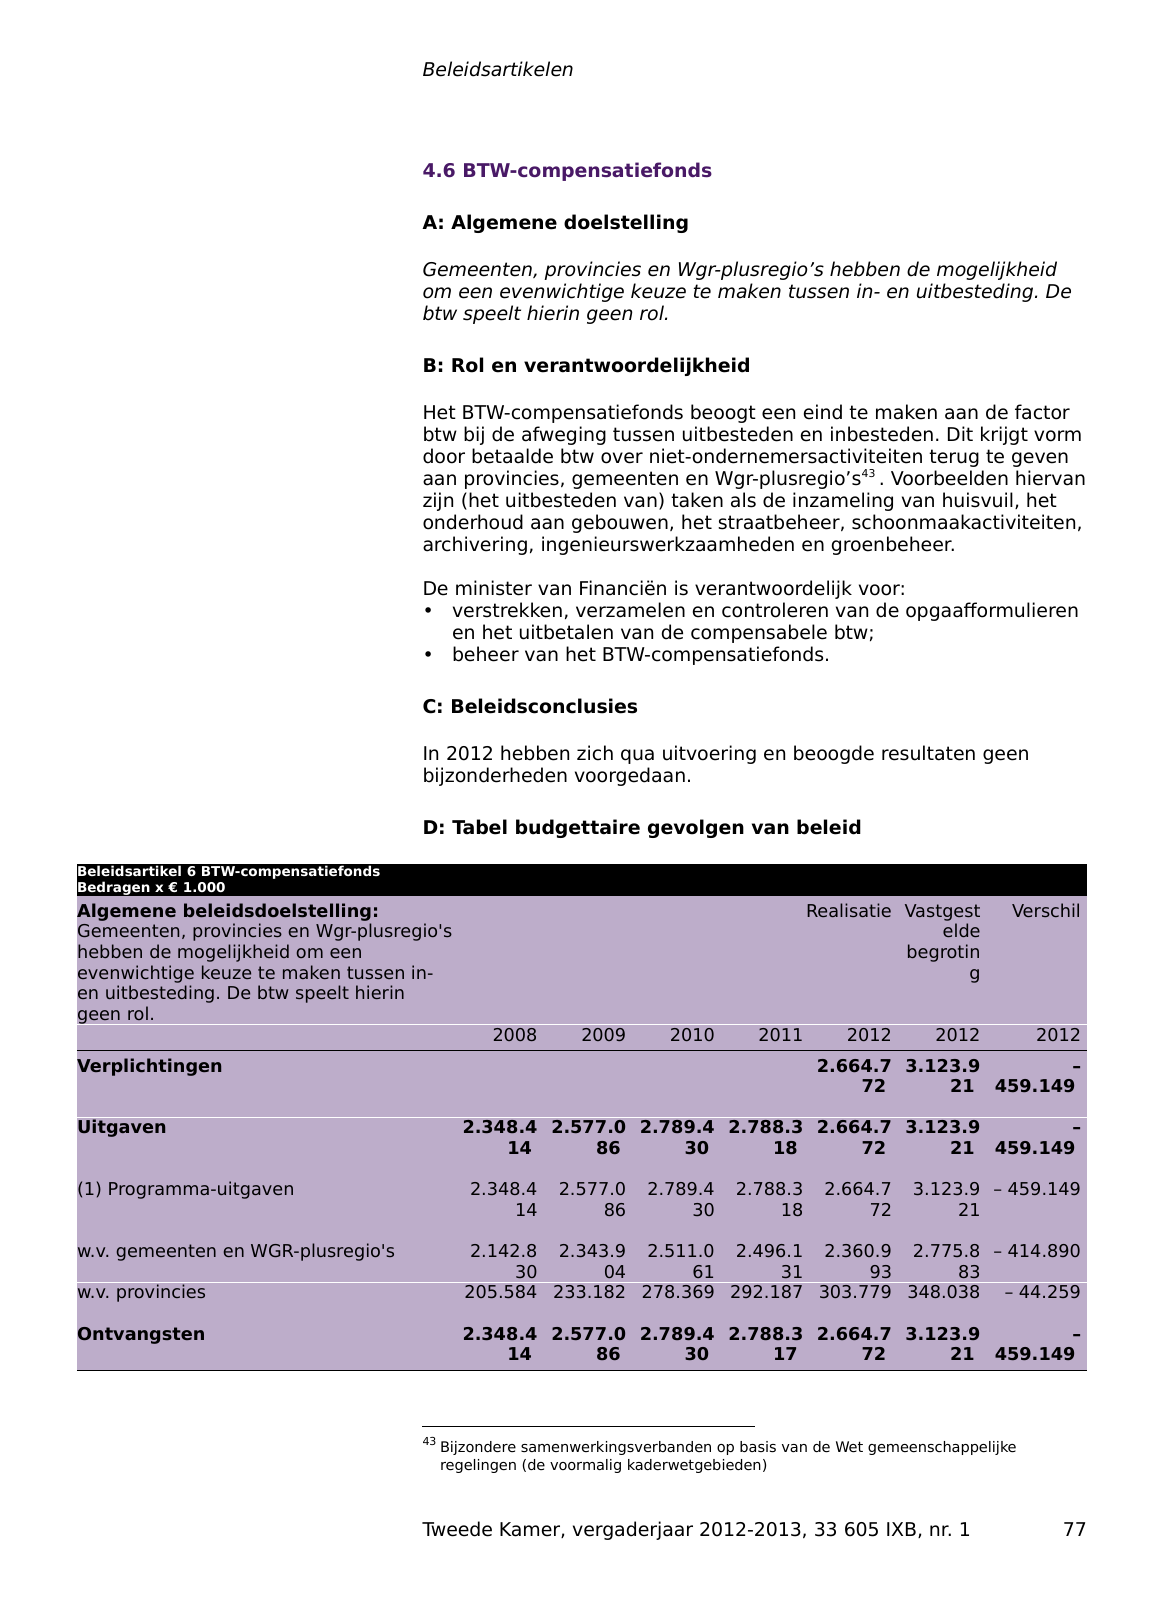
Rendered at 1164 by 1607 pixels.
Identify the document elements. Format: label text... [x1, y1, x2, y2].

table_cell [809, 1159, 898, 1179]
table_cell Algemene beleidsdoelstelling: Gemeenten, provincies en Wgr-plusregio's hebben de mogelijkheid om een evenwichtige keuze te maken tussen in- en uitbesteding. De btw speelt hierin geen rol. [77, 896, 455, 1024]
table_cell [898, 1221, 986, 1241]
table_cell 2009 [543, 1025, 632, 1050]
table_cell 2.789.430 [632, 1324, 720, 1370]
text Bijzondere samenwerkingsverbanden op basis van de Wet gemeenschappelijke regelingen (de voormalig kaderwetgebieden) [422, 1435, 1087, 1474]
table_cell Uitgaven [77, 1118, 455, 1159]
table_cell 2.788.317 [720, 1324, 809, 1370]
table_cell Realisatie [455, 896, 898, 1024]
table_cell – 414.890 [986, 1241, 1087, 1282]
table_cell 2.577.086 [543, 1179, 632, 1221]
table_cell 278.369 [632, 1283, 720, 1303]
table_cell [720, 1159, 809, 1179]
table_cell Verschil [986, 896, 1087, 1024]
table_cell – 44.259 [986, 1283, 1087, 1303]
table_cell 2.142.830 [455, 1241, 543, 1282]
table_cell [632, 1159, 720, 1179]
table_cell 2010 [632, 1025, 720, 1050]
table_cell [543, 1303, 632, 1324]
table_cell 2.577.086 [543, 1118, 632, 1159]
table_cell 2.775.883 [898, 1241, 986, 1282]
table_cell [986, 1303, 1087, 1324]
text Het BTW-compensatiefonds beoogt een eind te maken aan de factor btw bij de afweging tussen uitbesteden en inbesteden. Dit krijgt vorm door betaalde btw over niet-ondernemersactiviteiten terug te geven aan provincies, gemeenten en Wgr-plusregio’s. Voorbeelden hiervan zijn (het uitbesteden van) taken als de inzameling van huisvuil, het onderhoud aan gebouwen, het straatbeheer, schoonmaakactiviteiten, archivering, ingenieurswerkzaamheden en groenbeheer. [422, 402, 1087, 556]
table_cell 2.664.772 [809, 1324, 898, 1370]
table_cell 2.348.414 [455, 1324, 543, 1370]
table_cell 233.182 [543, 1283, 632, 1303]
text De minister van Financiën is verantwoordelijk voor: [422, 578, 1087, 600]
table_cell 2.343.904 [543, 1241, 632, 1282]
table_cell [632, 1221, 720, 1241]
table_cell 2.577.086 [543, 1324, 632, 1370]
table_cell [632, 1097, 720, 1117]
table_cell – 459.149 [986, 1324, 1087, 1370]
table_cell [632, 1303, 720, 1324]
table_cell [543, 1097, 632, 1117]
table_cell [77, 1025, 455, 1050]
table_cell w.v. gemeenten en WGR-plusregio's [77, 1241, 455, 1282]
table_cell – 459.149 [986, 1051, 1087, 1097]
text • beheer van het BTW-compensatiefonds. [422, 644, 1087, 666]
table_cell 292.187 [720, 1283, 809, 1303]
table_cell [720, 1097, 809, 1117]
table_cell 2.664.772 [809, 1179, 898, 1221]
table_cell 3.123.921 [898, 1051, 986, 1097]
subtitle D: Tabel budgettaire gevolgen van beleid [422, 817, 1087, 839]
table_cell – 459.149 [986, 1118, 1087, 1159]
table_cell Ontvangsten [77, 1324, 455, 1370]
table_cell 2012 [986, 1025, 1087, 1050]
table_cell 2.360.993 [809, 1241, 898, 1282]
table_cell 2.348.414 [455, 1118, 543, 1159]
table_cell 3.123.921 [898, 1118, 986, 1159]
table_cell 2.788.318 [720, 1118, 809, 1159]
table_cell 2.348.414 [455, 1179, 543, 1221]
text In 2012 hebben zich qua uitvoering en beoogde resultaten geen bijzonderheden voorgedaan. [422, 743, 1087, 787]
table_cell (1) Programma-uitgaven [77, 1179, 455, 1221]
table_cell [77, 1221, 455, 1241]
text Gemeenten, provincies en Wgr-plusregio’s hebben de mogelijkheid om een evenwichtige keuze te maken tussen in- en uitbesteding. De btw speelt hierin geen rol. [422, 259, 1087, 325]
table_cell [720, 1303, 809, 1324]
table_cell [455, 1051, 543, 1097]
table_cell [986, 1097, 1087, 1117]
table_cell [455, 1221, 543, 1241]
table_cell [720, 1051, 809, 1097]
table_cell 2.496.131 [720, 1241, 809, 1282]
table_cell 348.038 [898, 1283, 986, 1303]
table_cell 303.779 [809, 1283, 898, 1303]
subtitle B: Rol en verantwoordelijkheid [422, 355, 1087, 377]
table_cell [809, 1097, 898, 1117]
table_cell 3.123.921 [898, 1324, 986, 1370]
table_cell [455, 1159, 543, 1179]
table_cell 3.123.921 [898, 1179, 986, 1221]
table_cell [77, 1159, 455, 1179]
subtitle C: Beleidsconclusies [422, 696, 1087, 718]
table_cell [720, 1221, 809, 1241]
table_cell [809, 1303, 898, 1324]
table_cell [543, 1051, 632, 1097]
table_cell [543, 1159, 632, 1179]
subtitle 4.6 BTW-compensatiefonds [422, 160, 1087, 182]
table_cell [77, 1097, 455, 1117]
table_cell Vastgestelde begroting [898, 896, 986, 1024]
table_cell [898, 1097, 986, 1117]
table_cell 2012 [809, 1025, 898, 1050]
table_cell [455, 1303, 543, 1324]
table_cell [986, 1159, 1087, 1179]
subtitle A: Algemene doelstelling [422, 212, 1087, 234]
table_cell [455, 1097, 543, 1117]
table_cell 2.664.772 [809, 1118, 898, 1159]
table_cell [898, 1303, 986, 1324]
table_cell 205.584 [455, 1283, 543, 1303]
table_header Beleidsartikel 6 BTW-compensatiefonds Bedragen x € 1.000 [77, 864, 1087, 895]
table_cell – 459.149 [986, 1179, 1087, 1221]
table_cell [809, 1221, 898, 1241]
table_cell [77, 1303, 455, 1324]
table_cell 2011 [720, 1025, 809, 1050]
table_cell [898, 1159, 986, 1179]
table_cell 2.664.772 [809, 1051, 898, 1097]
table_cell 2008 [455, 1025, 543, 1050]
table_cell [632, 1051, 720, 1097]
table_cell 2012 [898, 1025, 986, 1050]
table_cell 2.789.430 [632, 1118, 720, 1159]
table_cell [543, 1221, 632, 1241]
table_cell w.v. provincies [77, 1283, 455, 1303]
text • verstrekken, verzamelen en controleren van de opgaafformulieren en het uitbetalen van de compensabele btw; [422, 600, 1087, 644]
table_cell Verplichtingen [77, 1051, 455, 1097]
table_cell 2.789.430 [632, 1179, 720, 1221]
table_cell 2.511.061 [632, 1241, 720, 1282]
table_cell 2.788.318 [720, 1179, 809, 1221]
table_cell [986, 1221, 1087, 1241]
